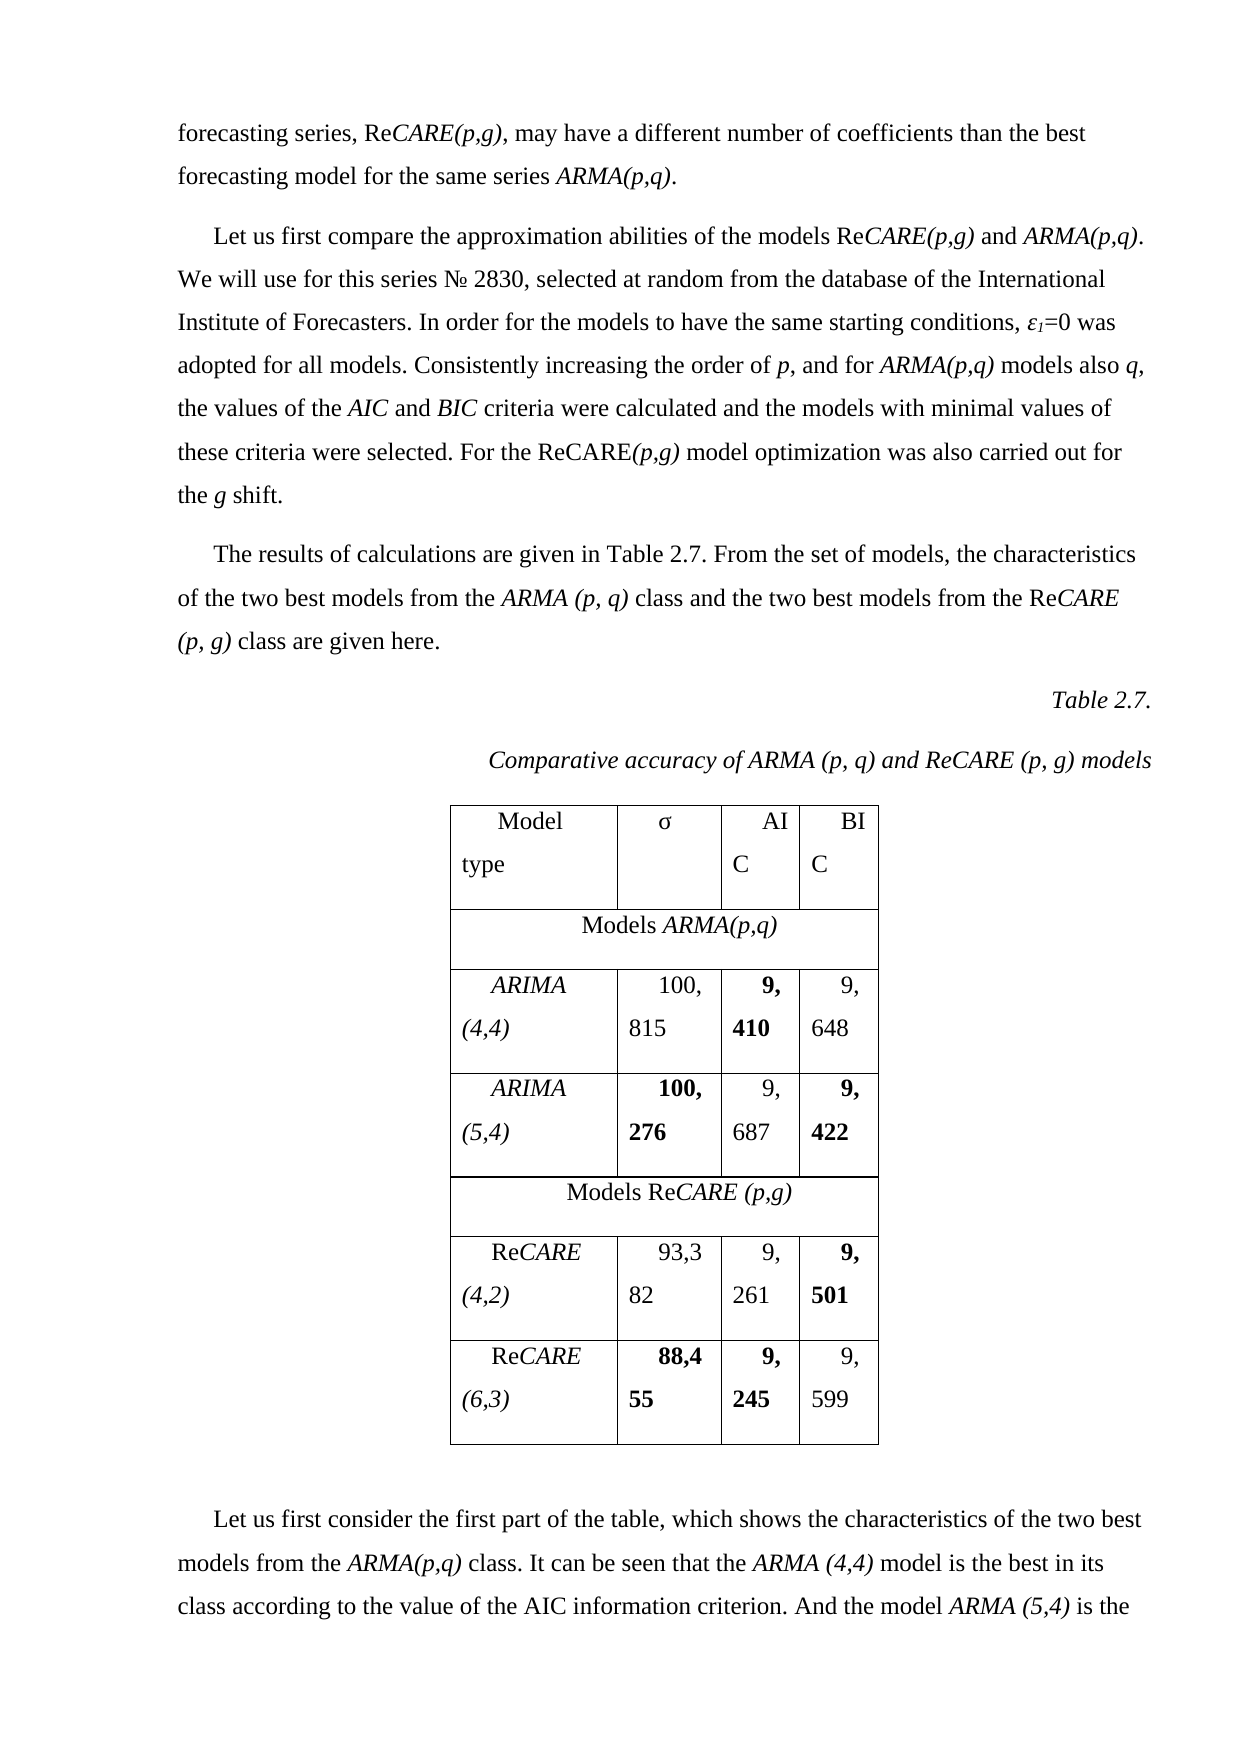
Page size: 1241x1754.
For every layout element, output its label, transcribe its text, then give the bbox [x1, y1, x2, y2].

table_cell Models ReCARE (p,g) [451, 1178, 878, 1236]
table_cell 9,410 [722, 970, 799, 1072]
table_cell 9,245 [722, 1341, 799, 1444]
table_header Model type [451, 806, 617, 909]
text Table 2.7. [177, 686, 1152, 714]
table_header AIC [722, 806, 799, 909]
table_header BIC [800, 806, 878, 909]
table_cell ARIMA (5,4) [451, 1074, 617, 1176]
text The results of calculations are given in Table 2.7. From the set of models, the characteristics of the two best models from the ARMA (p, q) class and the two best models from the ReCARE (p, g) class are given here. [177, 539, 1152, 654]
table_cell 9,687 [722, 1074, 799, 1176]
text forecasting series, ReCARE(p,g), may have a different number of coefficients than the best forecasting model for the same series ARMA(p,q). [177, 118, 1152, 190]
table_header σ [618, 806, 721, 909]
table_cell Models ARMA(p,q) [451, 910, 878, 969]
table_cell 93,382 [618, 1237, 721, 1340]
text Let us first consider the first part of the table, which shows the characteristics of the two best models from the ARMA(p,q) class. It can be seen that the ARMA (4,4) model is the best in its class according to the value of the AIC information criterion. And the model ARMA (5,4) is the [177, 1504, 1152, 1619]
table_cell 100,815 [618, 970, 721, 1072]
table_cell ReCARE (6,3) [451, 1341, 617, 1444]
table_cell 9,648 [800, 970, 878, 1072]
table_cell 9,261 [722, 1237, 799, 1340]
table_cell 9,501 [800, 1237, 878, 1340]
text Comparative accuracy of ARMA (p, q) and ReCARE (p, g) models [177, 745, 1152, 774]
table_cell ARIMA (4,4) [451, 970, 617, 1072]
text Let us first compare the approximation abilities of the models ReCARE(p,g) and ARMA(p,q). We will use for this series № 2830, selected at random from the database of the International Institute of Forecasters. In order for the models to have the same starting conditions, ɛ1=0 was adopted for all models. Consistently increasing the order of p, and for ARMA(p,q) models also q, the values of the AIC and BIC criteria were calculated and the models with minimal values of these criteria were selected. For the ReCARE(p,g) model optimization was also carried out for the g shift. [177, 221, 1152, 508]
table_cell 88,455 [618, 1341, 721, 1444]
table_cell 100,276 [618, 1074, 721, 1176]
table_cell 9,599 [800, 1341, 878, 1444]
table_cell 9,422 [800, 1074, 878, 1176]
table_cell ReCARE (4,2) [451, 1237, 617, 1340]
